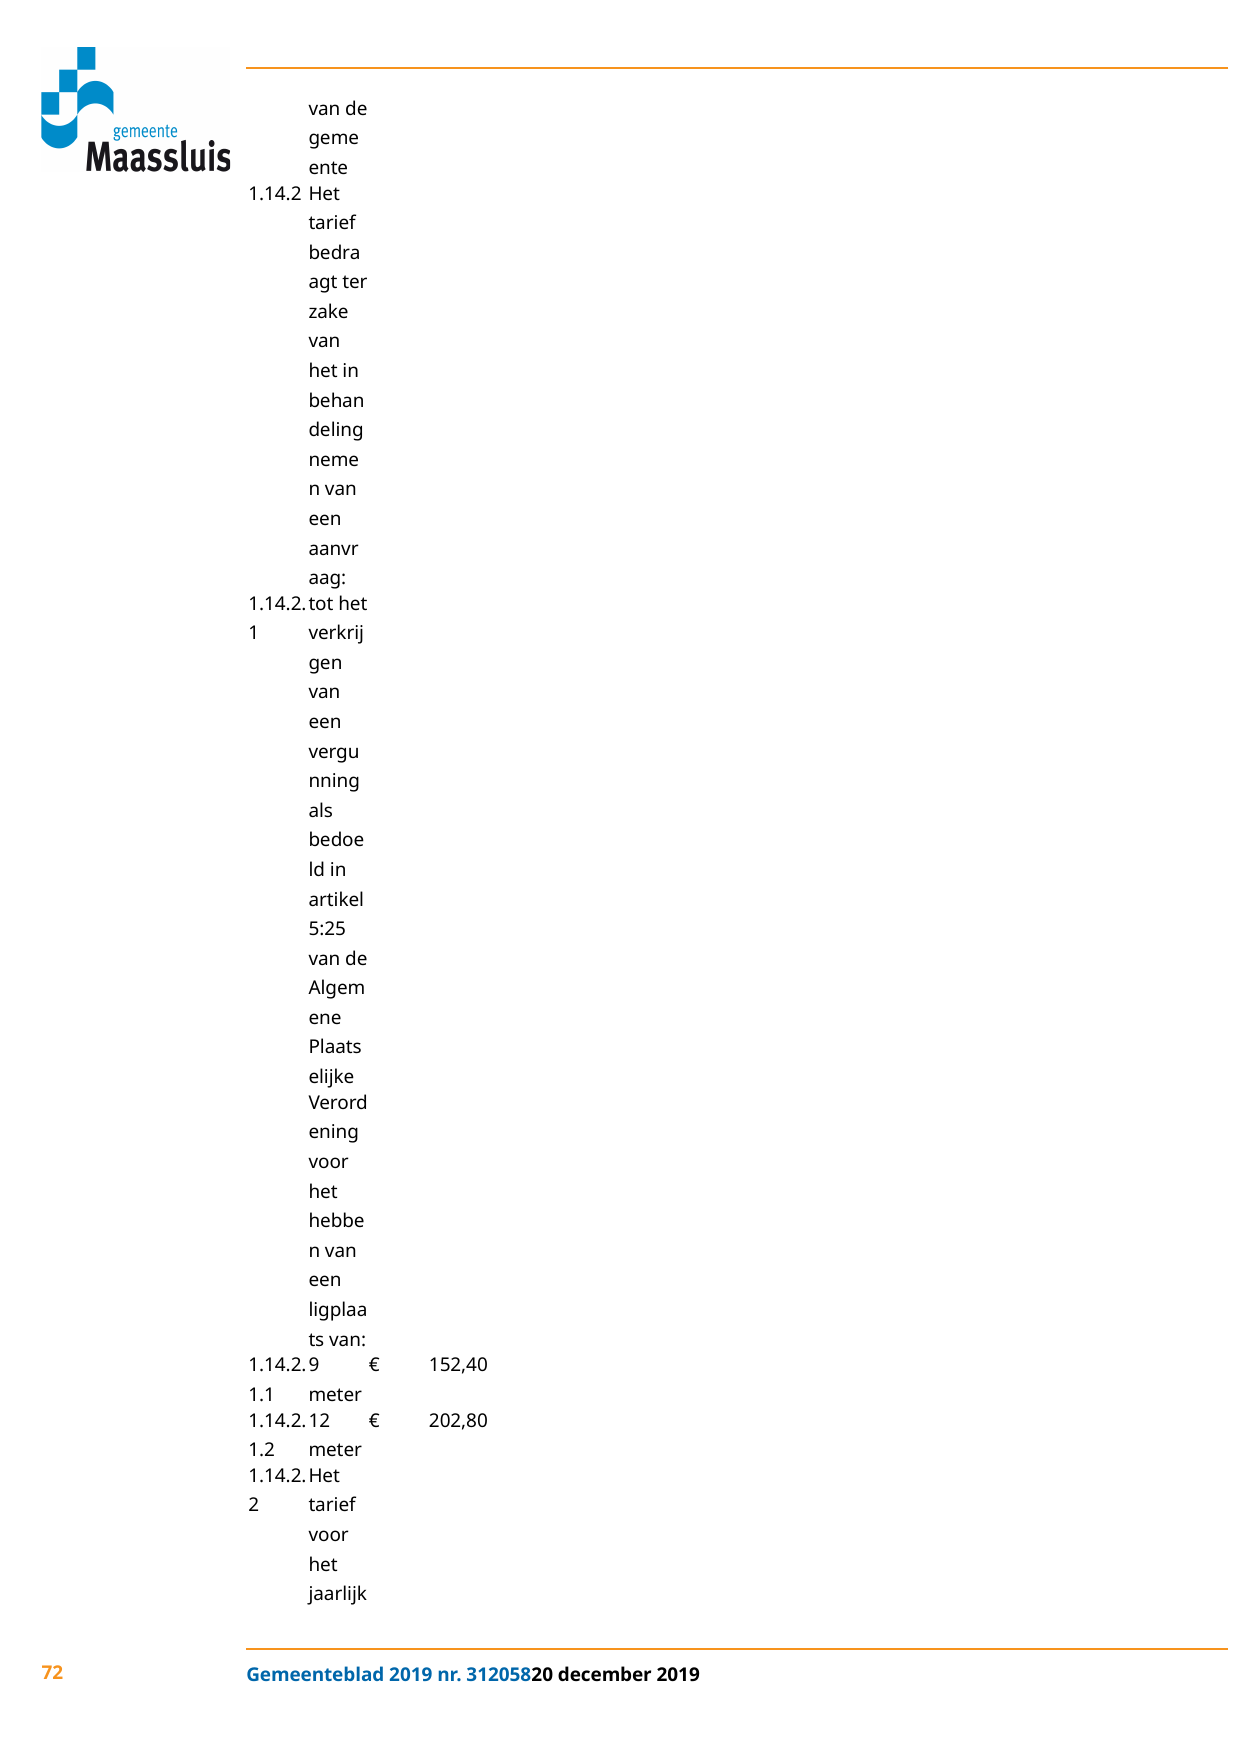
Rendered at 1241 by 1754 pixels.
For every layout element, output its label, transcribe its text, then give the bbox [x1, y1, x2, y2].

table_cell [429, 95, 489, 180]
table_cell [489, 1089, 549, 1351]
table_cell [248, 95, 308, 180]
table_cell [489, 1462, 549, 1606]
table_cell [369, 1089, 429, 1351]
table_cell 1.14.2 [248, 180, 308, 590]
table_cell [489, 1407, 549, 1462]
table_cell [369, 95, 429, 180]
picture [41, 47, 231, 172]
table_cell [369, 1462, 429, 1606]
table_cell tot het verkrijgen van een vergunning als bedoeld in artikel 5:25 van de Algemene Plaatselijke [308, 590, 368, 1089]
table_cell van de gemeente [308, 95, 368, 180]
table_cell [429, 1462, 489, 1606]
table_cell 202,80 [429, 1407, 489, 1462]
table_cell [489, 95, 549, 180]
table_cell [489, 1351, 549, 1407]
table_cell 152,40 [429, 1351, 489, 1407]
table_cell Verordening voor het hebben van een ligplaats van: [308, 1089, 368, 1351]
table_cell 1.14.2.2 [248, 1462, 308, 1606]
table_cell 1.14.2.1 [248, 590, 308, 1089]
table_cell [369, 180, 429, 590]
table_cell [429, 180, 489, 590]
table_cell [489, 590, 549, 1089]
table_cell 1.14.2.1.2 [248, 1407, 308, 1462]
table_cell Het tarief bedraagt ter zake van het in behandeling nemen van een aanvraag: [308, 180, 368, 590]
table_cell 1.14.2.1.1 [248, 1351, 308, 1407]
table_cell € [369, 1351, 429, 1407]
table_cell [248, 1089, 308, 1351]
table_cell [489, 180, 549, 590]
table_cell [429, 590, 489, 1089]
table_cell 12 meter [308, 1407, 368, 1462]
table_cell 9 meter [308, 1351, 368, 1407]
table_cell € [369, 1407, 429, 1462]
table_cell [429, 1089, 489, 1351]
table_cell [369, 590, 429, 1089]
picture [41, 47, 77, 92]
table_cell Het tarief voor het jaarlijk [308, 1462, 368, 1606]
